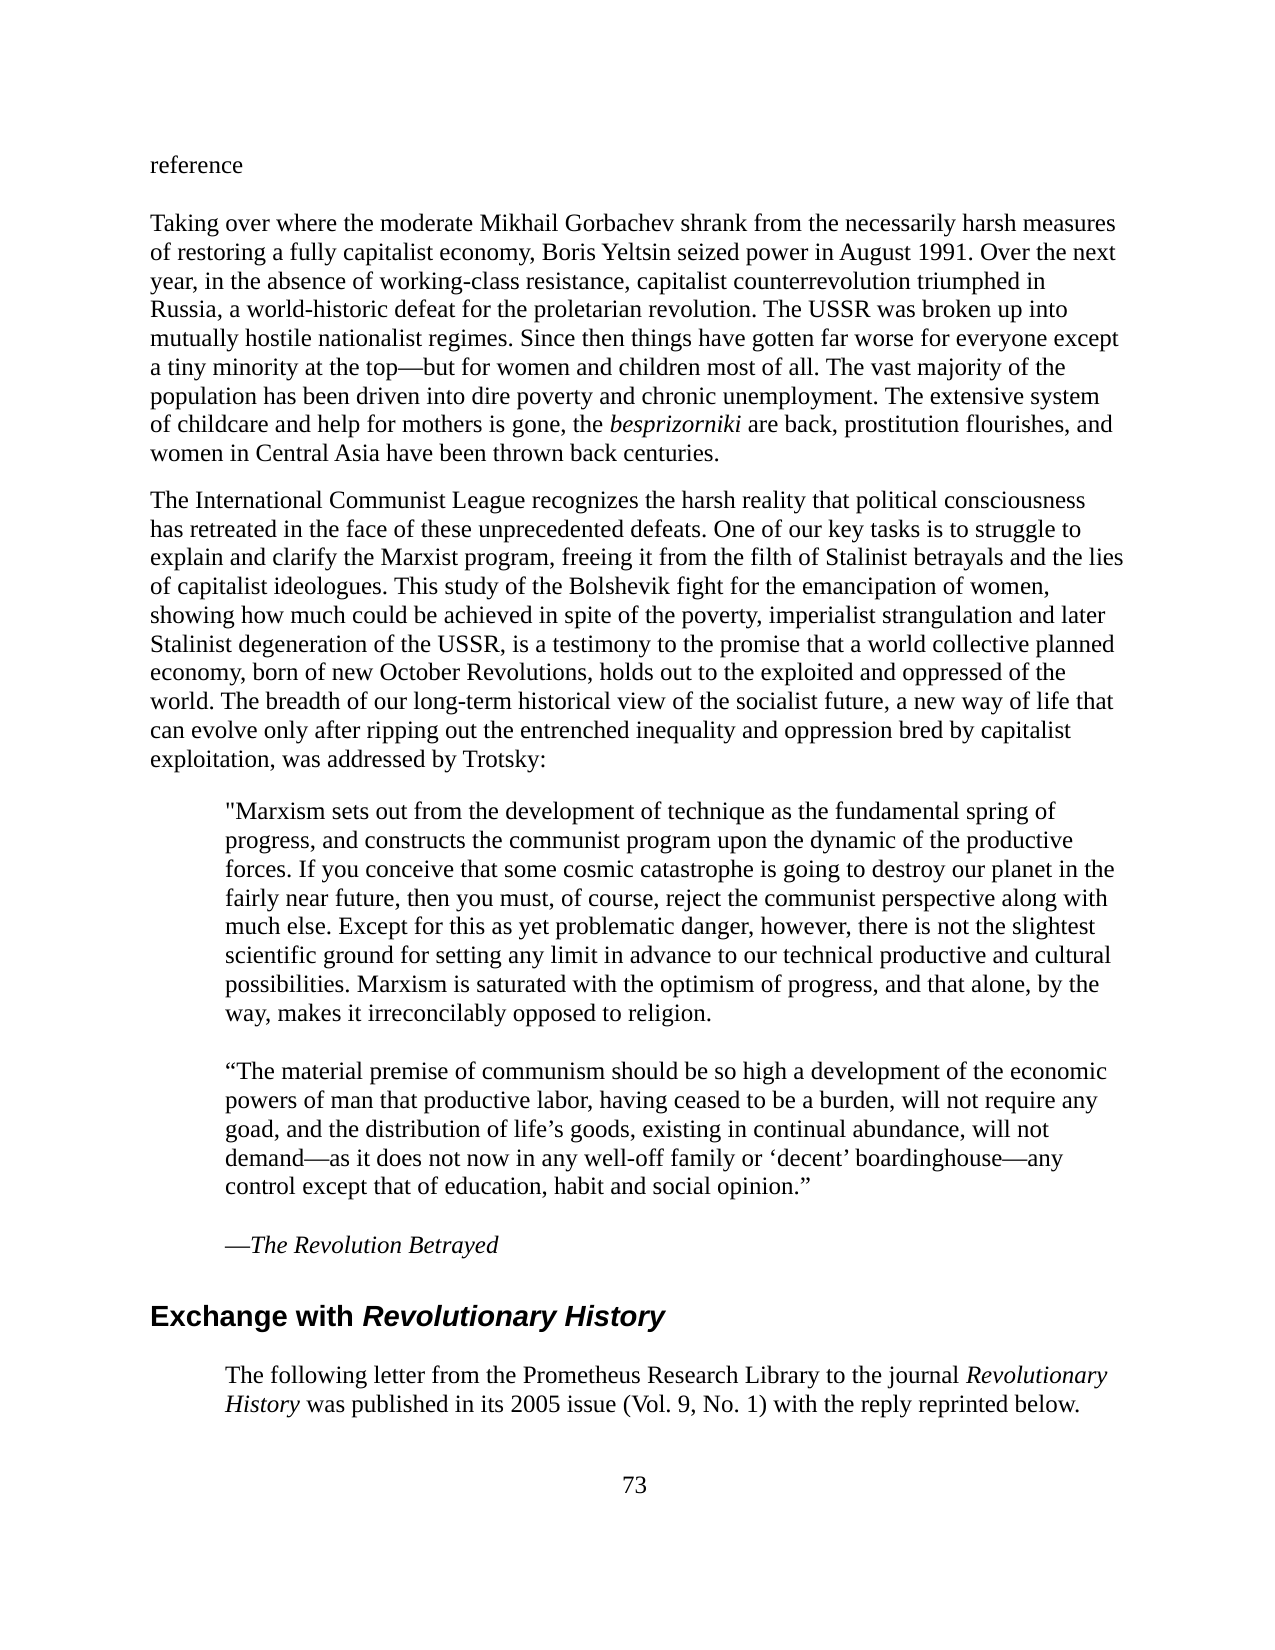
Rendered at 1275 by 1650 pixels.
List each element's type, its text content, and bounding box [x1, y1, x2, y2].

text "Marxism sets out from the development of technique as the fundamental spring of progress, and constructs the communist program upon the dynamic of the productive forces. If you conceive that some cosmic catastrophe is going to destroy our planet in the fairly near future, then you must, of course, reject the communist perspective along with much else. Except for this as yet problematic danger, however, there is not the slightest scientific ground for setting any limit in advance to our technical productive and cultural possibilities. Marxism is saturated with the optimism of progress, and that alone, by the way, makes it irreconcilably opposed to religion. [225, 796, 1125, 1026]
text “The material premise of communism should be so high a development of the economic powers of man that productive labor, having ceased to be a burden, will not require any goad, and the distribution of life’s goods, existing in continual abundance, will not demand—as it does not now in any well-off family or ‘decent’ boardinghouse—any control except that of education, habit and social opinion.” [225, 1056, 1125, 1200]
text The International Communist League recognizes the harsh reality that political consciousness has retreated in the face of these unprecedented defeats. One of our key tasks is to struggle to explain and clarify the Marxist program, freeing it from the filth of Stalinist betrayals and the lies of capitalist ideologues. This study of the Bolshevik fight for the emancipation of women, showing how much could be achieved in spite of the poverty, imperialist strangulation and later Stalinist degeneration of the USSR, is a testimony to the promise that a world collective planned economy, born of new October Revolutions, holds out to the exploited and oppressed of the world. The breadth of our long-term historical view of the socialist future, a new way of life that can evolve only after ripping out the entrenched inequality and oppression bred by capitalist exploitation, was addressed by Trotsky: [150, 485, 1125, 772]
subtitle Exchange with Revolutionary History [150, 1299, 1125, 1332]
text Taking over where the moderate Mikhail Gorbachev shrank from the necessarily harsh measures of restoring a fully capitalist economy, Boris Yeltsin seized power in August 1991. Over the next year, in the absence of working-class resistance, capitalist counterrevolution triumphed in Russia, a world-historic defeat for the proletarian revolution. The USSR was broken up into mutually hostile nationalist regimes. Since then things have gotten far worse for everyone except a tiny minority at the top—but for women and children most of all. The vast majority of the population has been driven into dire poverty and chronic unemployment. The extensive system of childcare and help for mothers is gone, the besprizorniki are back, prostitution flourishes, and women in Central Asia have been thrown back centuries. [150, 208, 1125, 467]
text —The Revolution Betrayed [225, 1230, 1125, 1259]
text The following letter from the Prometheus Research Library to the journal Revolutionary History was published in its 2005 issue (Vol. 9, No. 1) with the reply reprinted below. [225, 1360, 1125, 1417]
